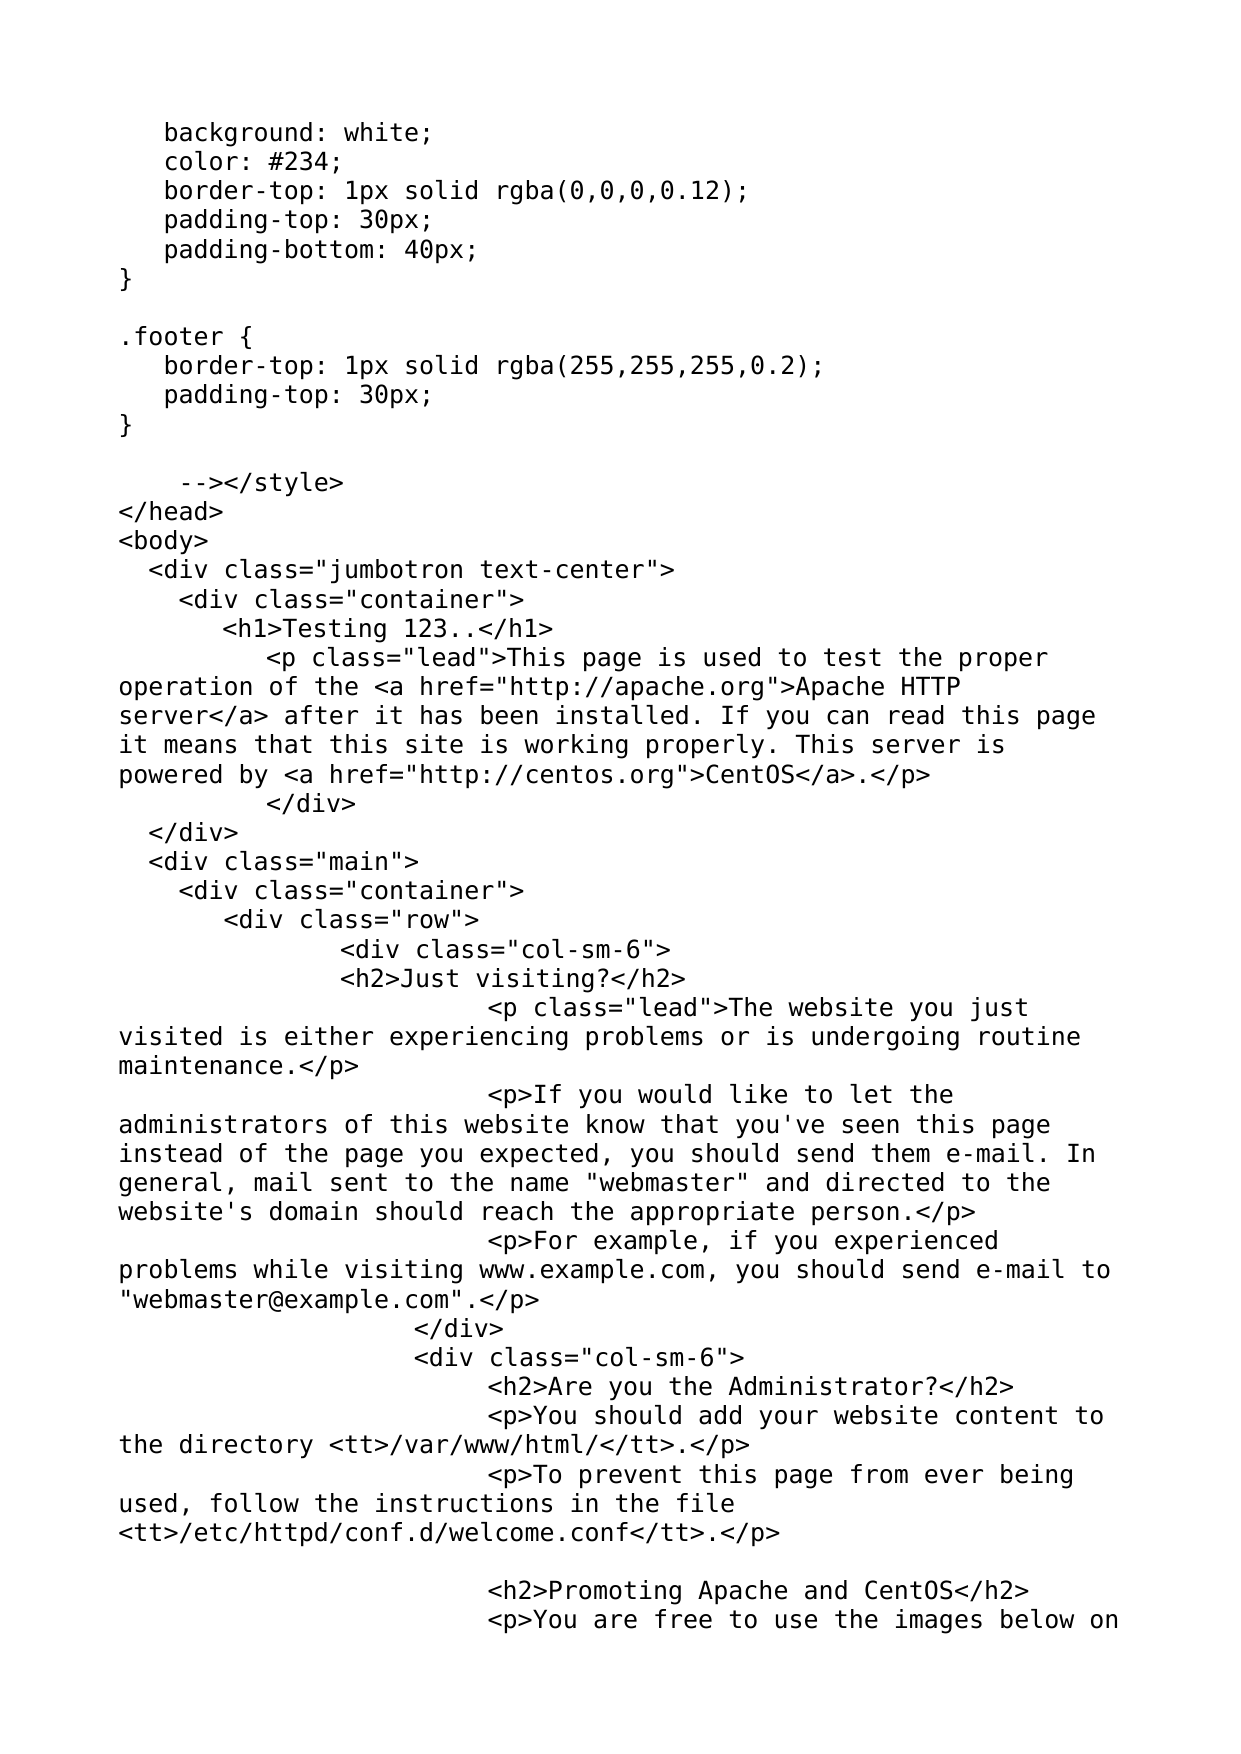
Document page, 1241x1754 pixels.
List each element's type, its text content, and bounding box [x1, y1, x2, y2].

text background: white; color: #234; border-top: 1px solid rgba(0,0,0,0.12); padding-top: 30px; padding-bottom: 40px; } .footer { border-top: 1px solid rgba(255,255,255,0.2); padding-top: 30px; } --></style> </head> <body> <div class="jumbotron text-center"> <div class="container"> <h1>Testing 123..</h1> <p class="lead">This page is used to test the proper operation of the <a href="http://apache.org">Apache HTTP server</a> after it has been installed. If you can read this page it means that this site is working properly. This server is powered by <a href="http://centos.org">CentOS</a>.</p> </div> </div> <div class="main"> <div class="container"> <div class="row"> <div class="col-sm-6"> <h2>Just visiting?</h2> <p class="lead">The website you just visited is either experiencing problems or is undergoing routine maintenance.</p> <p>If you would like to let the administrators of this website know that you've seen this page instead of the page you expected, you should send them e-mail. In general, mail sent to the name "webmaster" and directed to the website's domain should reach the appropriate person.</p> <p>For example, if you experienced problems while visiting www.example.com, you should send e-mail to "webmaster@example.com".</p> </div> <div class="col-sm-6"> <h2>Are you the Administrator?</h2> <p>You should add your website content to the directory <tt>/var/www/html/</tt>.</p> <p>To prevent this page from ever being used, follow the instructions in the file <tt>/etc/httpd/conf.d/welcome.conf</tt>.</p> <h2>Promoting Apache and CentOS</h2> <p>You are free to use the images below on [118, 118, 1122, 1635]
